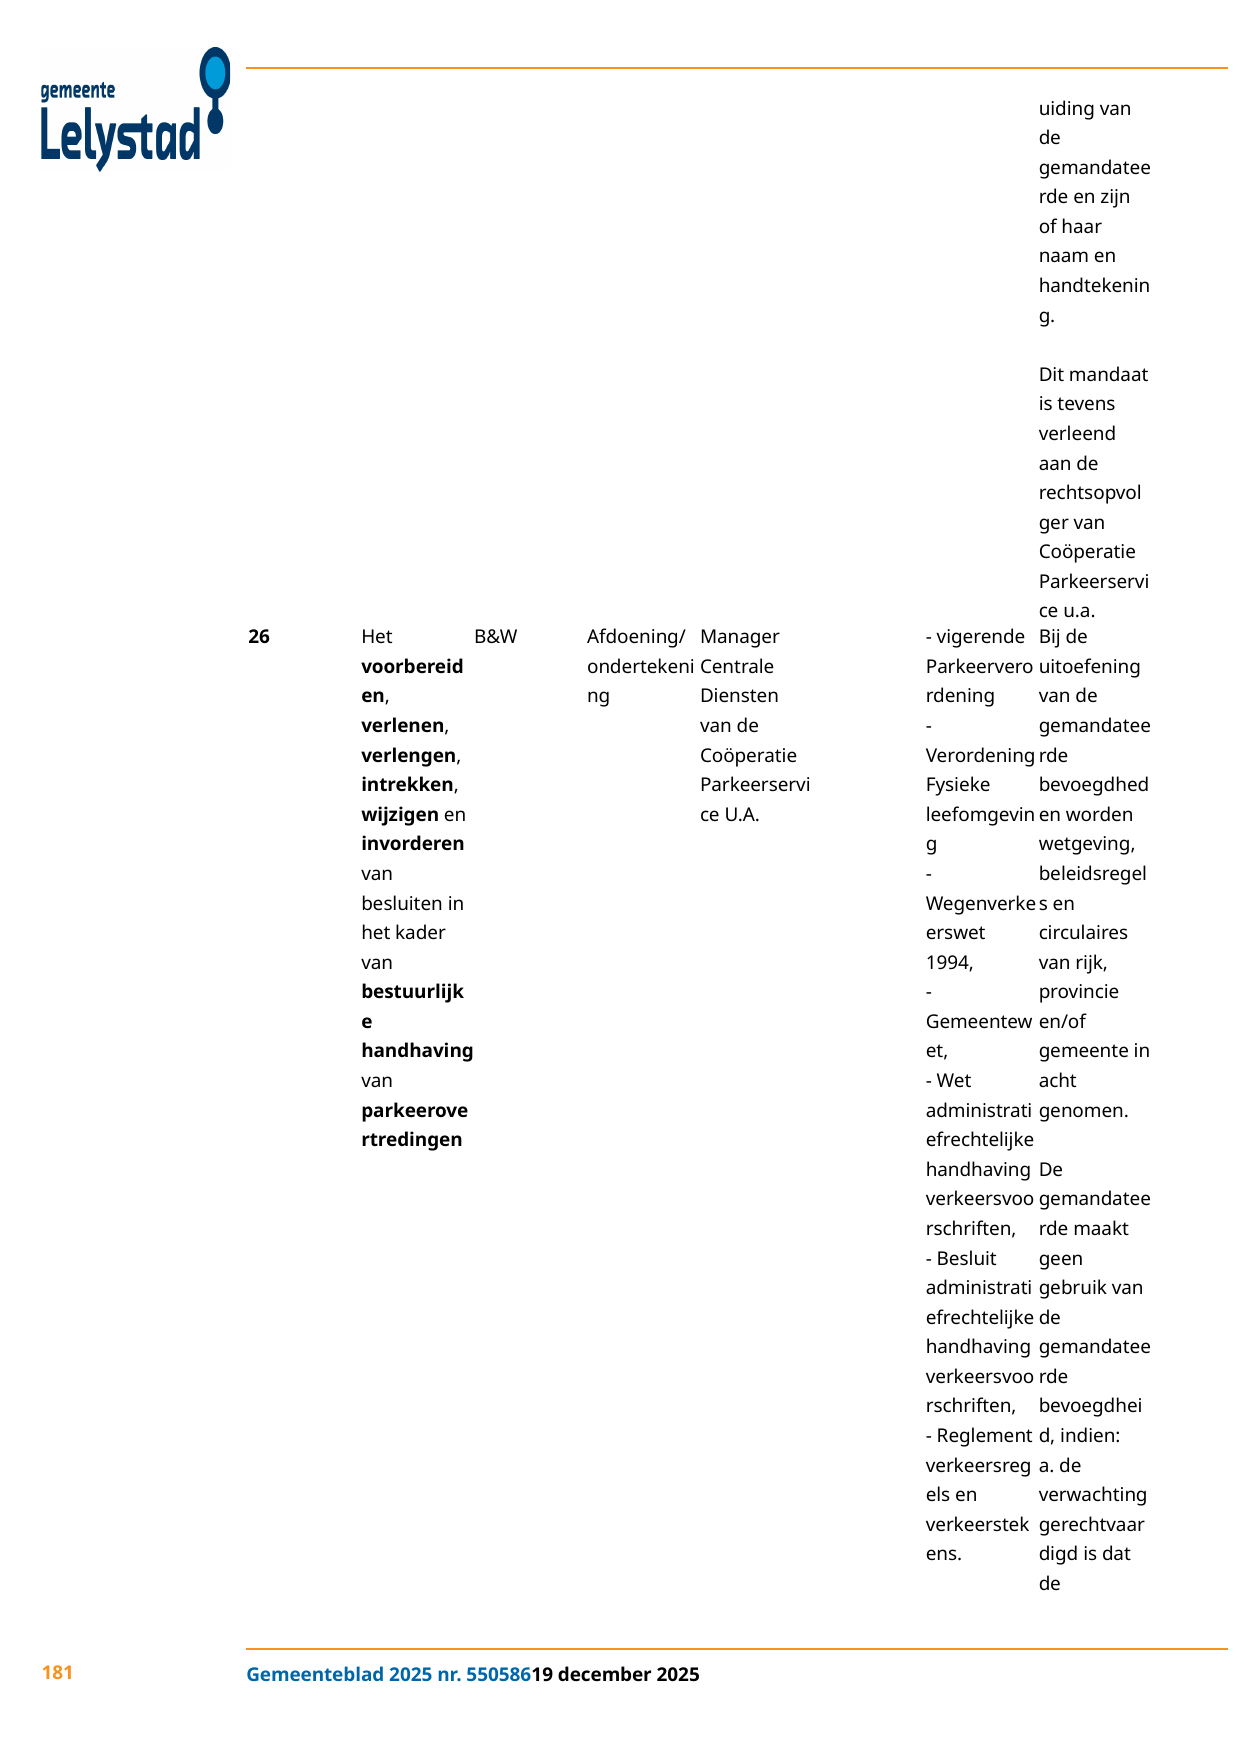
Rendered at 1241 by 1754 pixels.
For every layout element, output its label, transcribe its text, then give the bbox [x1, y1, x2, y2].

picture [41, 47, 231, 172]
table_cell [587, 95, 700, 623]
table_cell Het voorbereiden, verlenen, verlengen, intrekken, wijzigen en invorderen van besluiten in het kader van bestuurlijke handhaving van parkeerovertredingen [361, 624, 474, 1596]
table_cell [700, 95, 813, 623]
table_cell - vigerende Parkeerverordening - Verordening Fysieke leefomgeving - Wegenverkeerswet 1994, - Gemeentewet, - Wet administratiefrechtelijke handhaving verkeersvoorschriften, - Besluit administratiefrechtelijke handhaving verkeersvoorschriften, - Reglement verkeersregels en verkeerstekens. [926, 624, 1038, 1596]
table_cell Afdoening/ondertekening [587, 624, 700, 1596]
table_cell Manager Centrale Diensten van de Coöperatie Parkeerservice U.A. [700, 624, 813, 1596]
table_cell [813, 95, 926, 623]
table_cell B&W [474, 624, 587, 1596]
table_cell [361, 95, 474, 623]
table_cell [813, 624, 926, 1596]
table_cell [474, 95, 587, 623]
table_cell uiding van de gemandateerde en zijn of haar naam en handtekening. Dit mandaat is tevens verleend aan de rechtsopvolger van Coöperatie Parkeerservice u.a. [1039, 95, 1152, 623]
table_cell [926, 95, 1038, 623]
table_cell 26 [248, 624, 361, 1596]
table_cell Bij de uitoefening van de gemandateerde bevoegdheden worden wetgeving, beleidsregels en circulaires van rijk, provincie en/of gemeente in acht genomen. De gemandateerde maakt geen gebruik van de gemandateerde bevoegdheid, indien: a. de verwachting gerechtvaardigd is dat de [1039, 624, 1152, 1596]
table_cell [248, 95, 361, 623]
